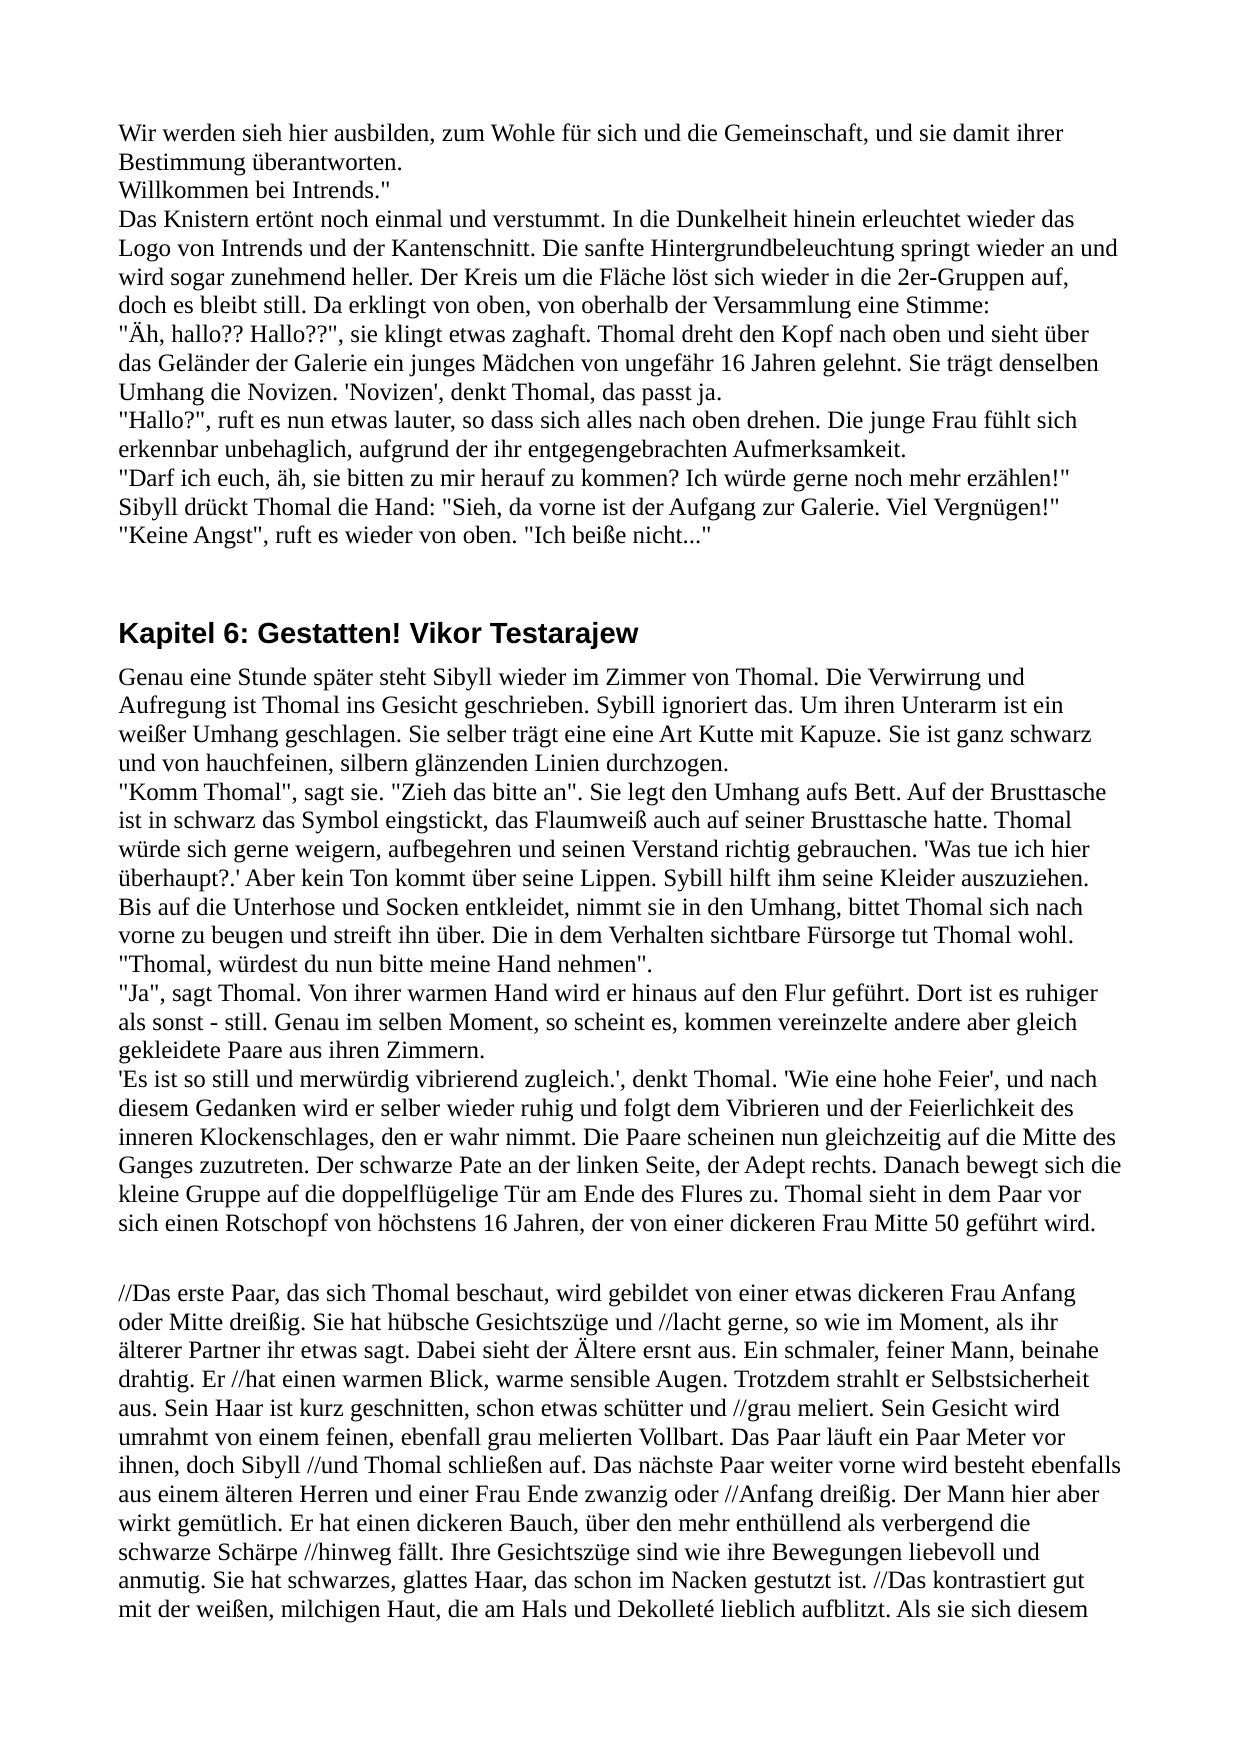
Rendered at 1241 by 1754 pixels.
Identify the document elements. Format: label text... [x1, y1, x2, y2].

text "Komm Thomal", sagt sie. "Zieh das bitte an". Sie legt den Umhang aufs Bett. Auf der Brusttasche ist in schwarz das Symbol eingstickt, das Flaumweiß auch auf seiner Brusttasche hatte. Thomal würde sich gerne weigern, aufbegehren und seinen Verstand richtig gebrauchen. 'Was tue ich hier überhaupt?.' Aber kein Ton kommt über seine Lippen. Sybill hilft ihm seine Kleider auszuziehen. Bis auf die Unterhose und Socken entkleidet, nimmt sie in den Umhang, bittet Thomal sich nach vorne zu beugen und streift ihn über. Die in dem Verhalten sichtbare Fürsorge tut Thomal wohl. [118, 777, 1122, 949]
text Das Knistern ertönt noch einmal und verstummt. In die Dunkelheit hinein erleuchtet wieder das Logo von Intrends und der Kantenschnitt. Die sanfte Hintergrundbeleuchtung springt wieder an und wird sogar zunehmend heller. Der Kreis um die Fläche löst sich wieder in die 2er-Gruppen auf, doch es bleibt still. Da erklingt von oben, von oberhalb der Versammlung eine Stimme: [118, 204, 1122, 319]
text Sibyll drückt Thomal die Hand: "Sieh, da vorne ist der Aufgang zur Galerie. Viel Vergnügen!" [118, 492, 1122, 521]
text "Äh, hallo?? Hallo??", sie klingt etwas zaghaft. Thomal dreht den Kopf nach oben und sieht über das Geländer der Galerie ein junges Mädchen von ungefähr 16 Jahren gelehnt. Sie trägt denselben Umhang die Novizen. 'Novizen', denkt Thomal, das passt ja. [118, 319, 1122, 406]
subtitle Kapitel 6: Gestatten! Vikor Testarajew [118, 616, 1122, 649]
text "Darf ich euch, äh, sie bitten zu mir herauf zu kommen? Ich würde gerne noch mehr erzählen!" [118, 463, 1122, 492]
text "Hallo?", ruft es nun etwas lauter, so dass sich alles nach oben drehen. Die junge Frau fühlt sich erkennbar unbehaglich, aufgrund der ihr entgegengebrachten Aufmerksamkeit. [118, 406, 1122, 463]
text "Ja", sagt Thomal. Von ihrer warmen Hand wird er hinaus auf den Flur geführt. Dort ist es ruhiger als sonst - still. Genau im selben Moment, so scheint es, kommen vereinzelte andere aber gleich gekleidete Paare aus ihren Zimmern. [118, 978, 1122, 1064]
text "Keine Angst", ruft es wieder von oben. "Ich beiße nicht..." [118, 521, 1122, 549]
text Wir werden sieh hier ausbilden, zum Wohle für sich und die Gemeinschaft, und sie damit ihrer Bestimmung überantworten. [118, 118, 1122, 176]
text Willkommen bei Intrends." [118, 176, 1122, 204]
text //Das erste Paar, das sich Thomal beschaut, wird gebildet von einer etwas dickeren Frau Anfang oder Mitte dreißig. Sie hat hübsche Gesichtszüge und //lacht gerne, so wie im Moment, als ihr älterer Partner ihr etwas sagt. Dabei sieht der Ältere ersnt aus. Ein schmaler, feiner Mann, beinahe drahtig. Er //hat einen warmen Blick, warme sensible Augen. Trotzdem strahlt er Selbstsicherheit aus. Sein Haar ist kurz geschnitten, schon etwas schütter und //grau meliert. Sein Gesicht wird umrahmt von einem feinen, ebenfall grau melierten Vollbart. Das Paar läuft ein Paar Meter vor ihnen, doch Sibyll //und Thomal schließen auf. Das nächste Paar weiter vorne wird besteht ebenfalls aus einem älteren Herren und einer Frau Ende zwanzig oder //Anfang dreißig. Der Mann hier aber wirkt gemütlich. Er hat einen dickeren Bauch, über den mehr enthüllend als verbergend die schwarze Schärpe //hinweg fällt. Ihre Gesichtszüge sind wie ihre Bewegungen liebevoll und anmutig. Sie hat schwarzes, glattes Haar, das schon im Nacken gestutzt ist. //Das kontrastiert gut mit der weißen, milchigen Haut, die am Hals und Dekolleté lieblich aufblitzt. Als sie sich diesem [118, 1278, 1122, 1623]
text "Thomal, würdest du nun bitte meine Hand nehmen". [118, 949, 1122, 978]
text Genau eine Stunde später steht Sibyll wieder im Zimmer von Thomal. Die Verwirrung und Aufregung ist Thomal ins Gesicht geschrieben. Sybill ignoriert das. Um ihren Unterarm ist ein weißer Umhang geschlagen. Sie selber trägt eine eine Art Kutte mit Kapuze. Sie ist ganz schwarz und von hauchfeinen, silbern glänzenden Linien durchzogen. [118, 662, 1122, 777]
text 'Es ist so still und merwürdig vibrierend zugleich.', denkt Thomal. 'Wie eine hohe Feier', und nach diesem Gedanken wird er selber wieder ruhig und folgt dem Vibrieren und der Feierlichkeit des inneren Klockenschlages, den er wahr nimmt. Die Paare scheinen nun gleichzeitig auf die Mitte des Ganges zuzutreten. Der schwarze Pate an der linken Seite, der Adept rechts. Danach bewegt sich die kleine Gruppe auf die doppelflügelige Tür am Ende des Flures zu. Thomal sieht in dem Paar vor sich einen Rotschopf von höchstens 16 Jahren, der von einer dickeren Frau Mitte 50 geführt wird. [118, 1064, 1122, 1237]
